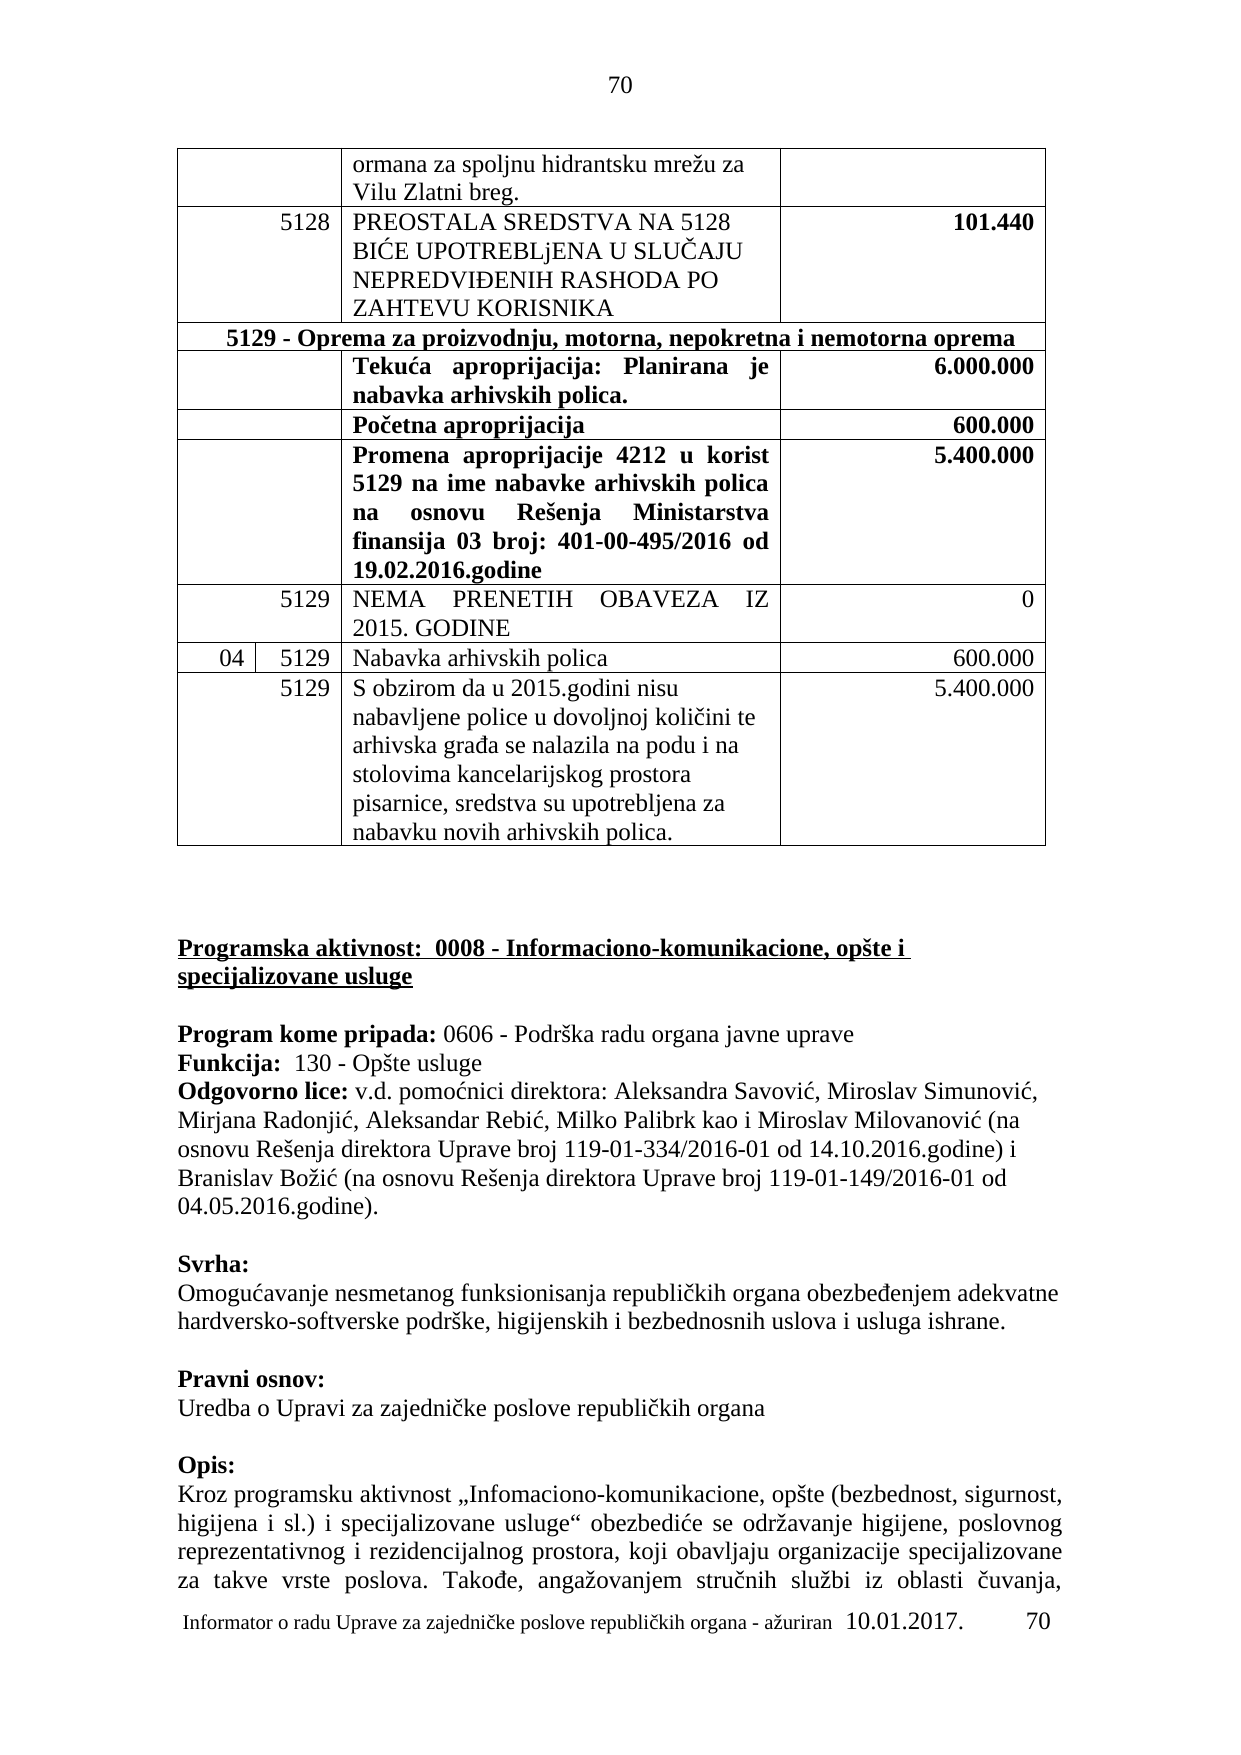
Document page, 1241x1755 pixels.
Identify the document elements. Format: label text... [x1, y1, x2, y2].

table_cell 5129 [178, 673, 341, 845]
table_cell ormana za spolјnu hidrantsku mrežu za Vilu Zlatni breg. [342, 149, 780, 206]
table_cell Promena aproprijacije 4212 u korist 5129 na ime nabavke arhivskih polica na osnovu Rešenja Ministarstva finansija 03 broj: 401-00-495/2016 od 19.02.2016.godine [342, 440, 780, 583]
text Programska aktivnost: 0008 - Informaciono-komunikacione, opšte i specijalizovane usluge [177, 933, 1063, 990]
table_cell [781, 149, 1045, 206]
table_cell 04 [178, 643, 255, 672]
table_cell [178, 149, 341, 206]
text Program kome pripada: 0606 - Podrška radu organa javne uprave Funkcija: 130 - Opšte usluge Odgovorno lice: v.d. pomoćnici direktora: Aleksandra Savović, Miroslav Simunović, Mirjana Radonjić, Aleksandar Rebić, Milko Palibrk kao i Miroslav Milovanović (na osnovu Rešenja direktora Uprave broj 119-01-334/2016-01 od 14.10.2016.godine) i Branislav Božić (na osnovu Rešenja direktora Uprave broj 119-01-149/2016-01 od 04.05.2016.godine). [177, 990, 1063, 1220]
table_cell 600.000 [781, 410, 1045, 439]
table_cell PREOSTALA SREDSTVA NA 5128 BIĆE UPOTREBLjENA U SLUČAJU NEPREDVIĐENIH RASHODA PO ZAHTEVU KORISNIKA [342, 207, 780, 322]
text Opis: [177, 1450, 1063, 1479]
table_cell [178, 440, 341, 583]
table_cell [178, 410, 341, 439]
table_cell 5129 [256, 643, 341, 672]
text Kroz programsku aktivnost „Infomaciono-komunikacione, opšte (bezbednost, sigurnost, higijena i sl.) i specijalizovane usluge“ obezbediće se održavanje higijene, poslovnog reprezentativnog i rezidencijalnog prostora, koji obavlјaju organizacije specijalizovane za takve vrste poslova. Takođe, angažovanjem stručnih službi iz oblasti čuvanja, [177, 1479, 1063, 1594]
text Pravni osnov: Uredba o Upravi za zajedničke poslove republičkih organa [177, 1335, 1063, 1421]
table_cell 0 [781, 585, 1045, 642]
table_cell NEMA PRENETIH OBAVEZA IZ 2015. GODINE [342, 585, 780, 642]
table_cell 5129 [178, 585, 341, 642]
table_cell [178, 351, 341, 409]
table_cell Početna aproprijacija [342, 410, 780, 439]
table_cell S obzirom da u 2015.godini nisu nabavlјene police u dovolјnoj količini te arhivska građa se nalazila na podu i na stolovima kancelarijskog prostora pisarnice, sredstva su upotreblјena za nabavku novih arhivskih polica. [342, 673, 780, 845]
table_cell 5129 - Oprema za proizvodnju, motorna, nepokretna i nemotorna oprema [178, 323, 1045, 350]
table_cell Tekuća aproprijacija: Planirana je nabavka arhivskih polica. [342, 351, 780, 409]
text Svrha: Omogućavanje nesmetanog funksionisanja republičkih organa obezbeđenjem adekvatne hardversko-softverske podrške, higijenskih i bezbednosnih uslova i usluga ishrane. [177, 1220, 1063, 1335]
table_cell 101.440 [781, 207, 1045, 322]
table_cell 5.400.000 [781, 440, 1045, 583]
table_cell 5.400.000 [781, 673, 1045, 845]
table_cell Nabavka arhivskih polica [342, 643, 780, 672]
table_cell 6.000.000 [781, 351, 1045, 409]
table_cell 5128 [178, 207, 341, 322]
table_cell 600.000 [781, 643, 1045, 672]
